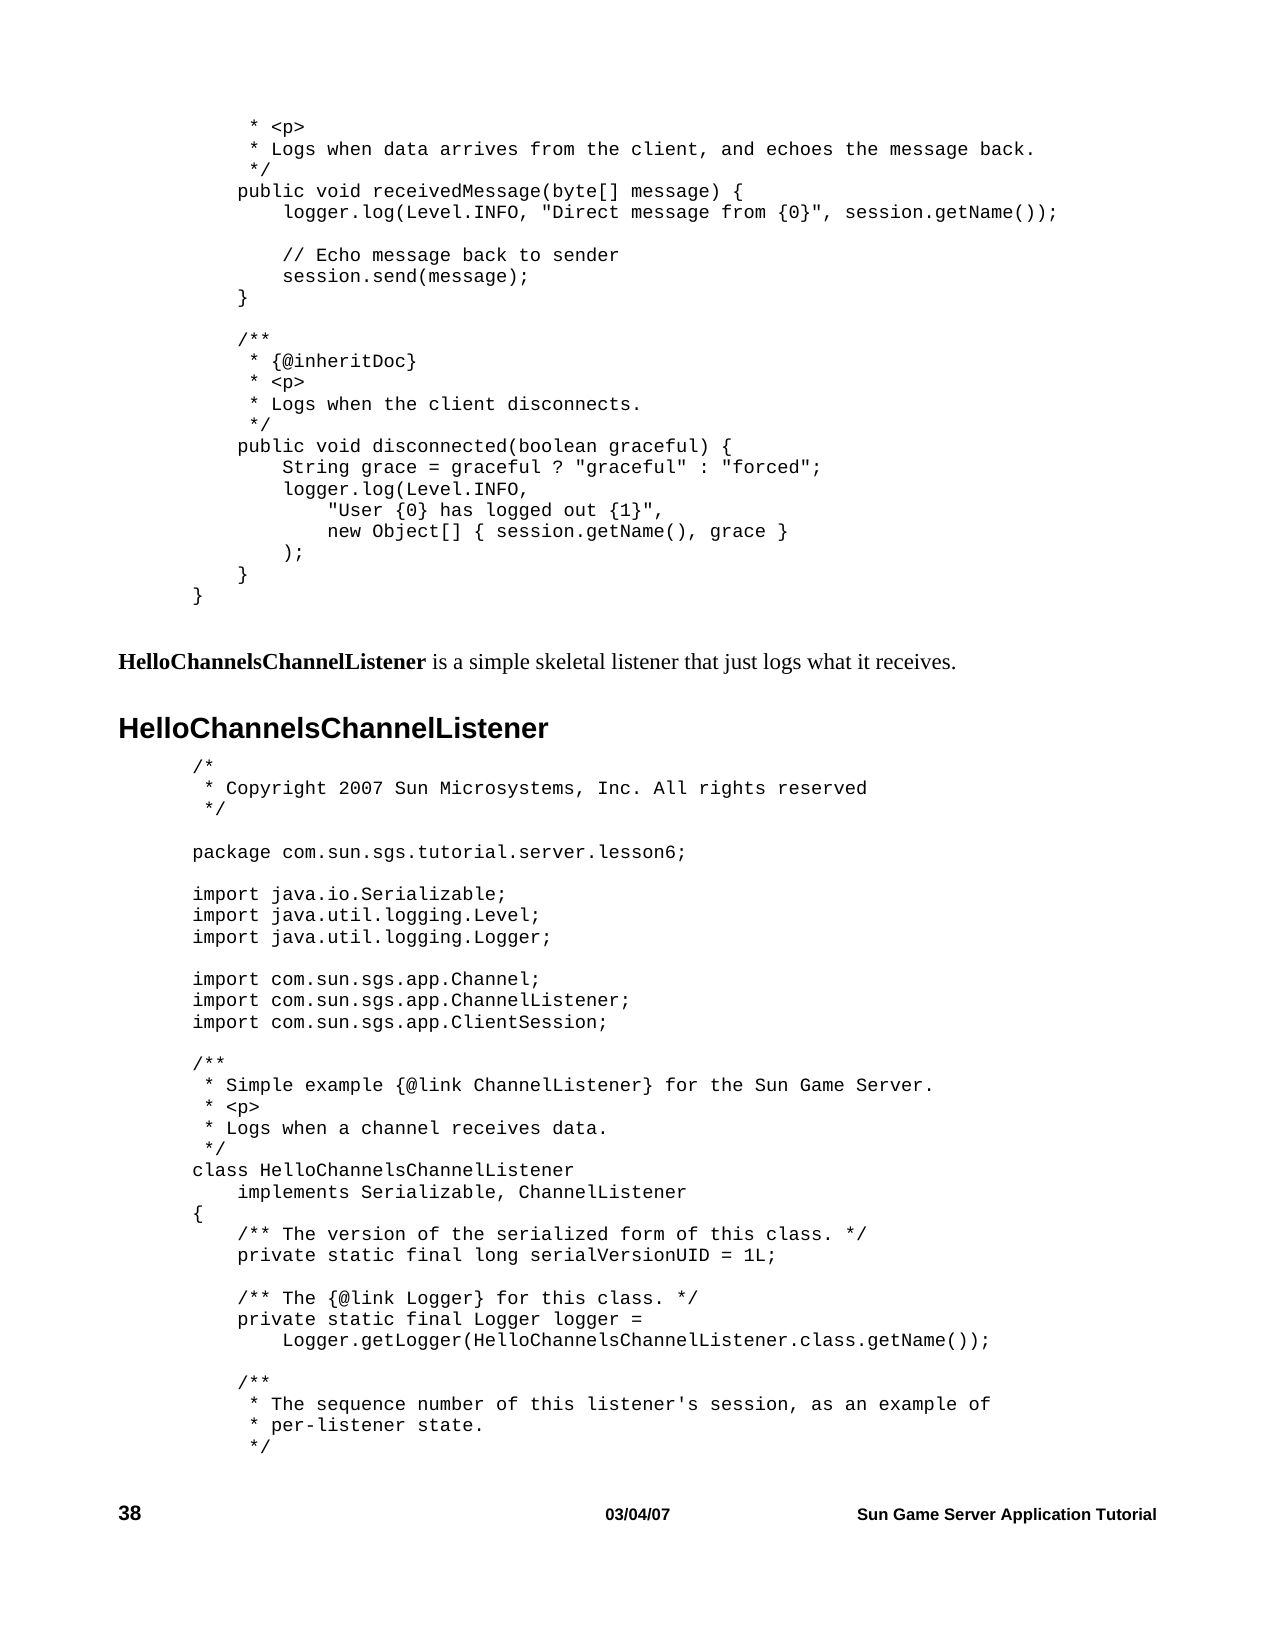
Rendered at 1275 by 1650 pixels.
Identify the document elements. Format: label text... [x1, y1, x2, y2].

subtitle HelloChannelsChannelListener [118, 712, 1157, 745]
text /* * Copyright 2007 Sun Microsystems, Inc. All rights reserved */ package com.sun.sgs.tutorial.server.lesson6; import java.io.Serializable; import java.util.logging.Level; import java.util.logging.Logger; import com.sun.sgs.app.Channel; import com.sun.sgs.app.ChannelListener; import com.sun.sgs.app.ClientSession; /** * Simple example {@link ChannelListener} for the Sun Game Server. * <p> * Logs when a channel receives data. */ class HelloChannelsChannelListener implements Serializable, ChannelListener { /** The version of the serialized form of this class. */ private static final long serialVersionUID = 1L; /** The {@link Logger} for this class. */ private static final Logger logger = Logger.getLogger(HelloChannelsChannelListener.class.getName()); /** * The sequence number of this listener's session, as an example of * per-listener state. */ [192, 757, 1098, 1459]
text * <p> * Logs when data arrives from the client, and echoes the message back. */ public void receivedMessage(byte[] message) { logger.log(Level.INFO, "Direct message from {0}", session.getName()); // Echo message back to sender session.send(message); } /** * {@inheritDoc} * <p> * Logs when the client disconnects. */ public void disconnected(boolean graceful) { String grace = graceful ? "graceful" : "forced"; logger.log(Level.INFO, "User {0} has logged out {1}", new Object[] { session.getName(), grace } ); } } [192, 118, 1098, 628]
text HelloChannelsChannelListener is a simple skeletal listener that just logs what it receives. [118, 649, 1157, 675]
